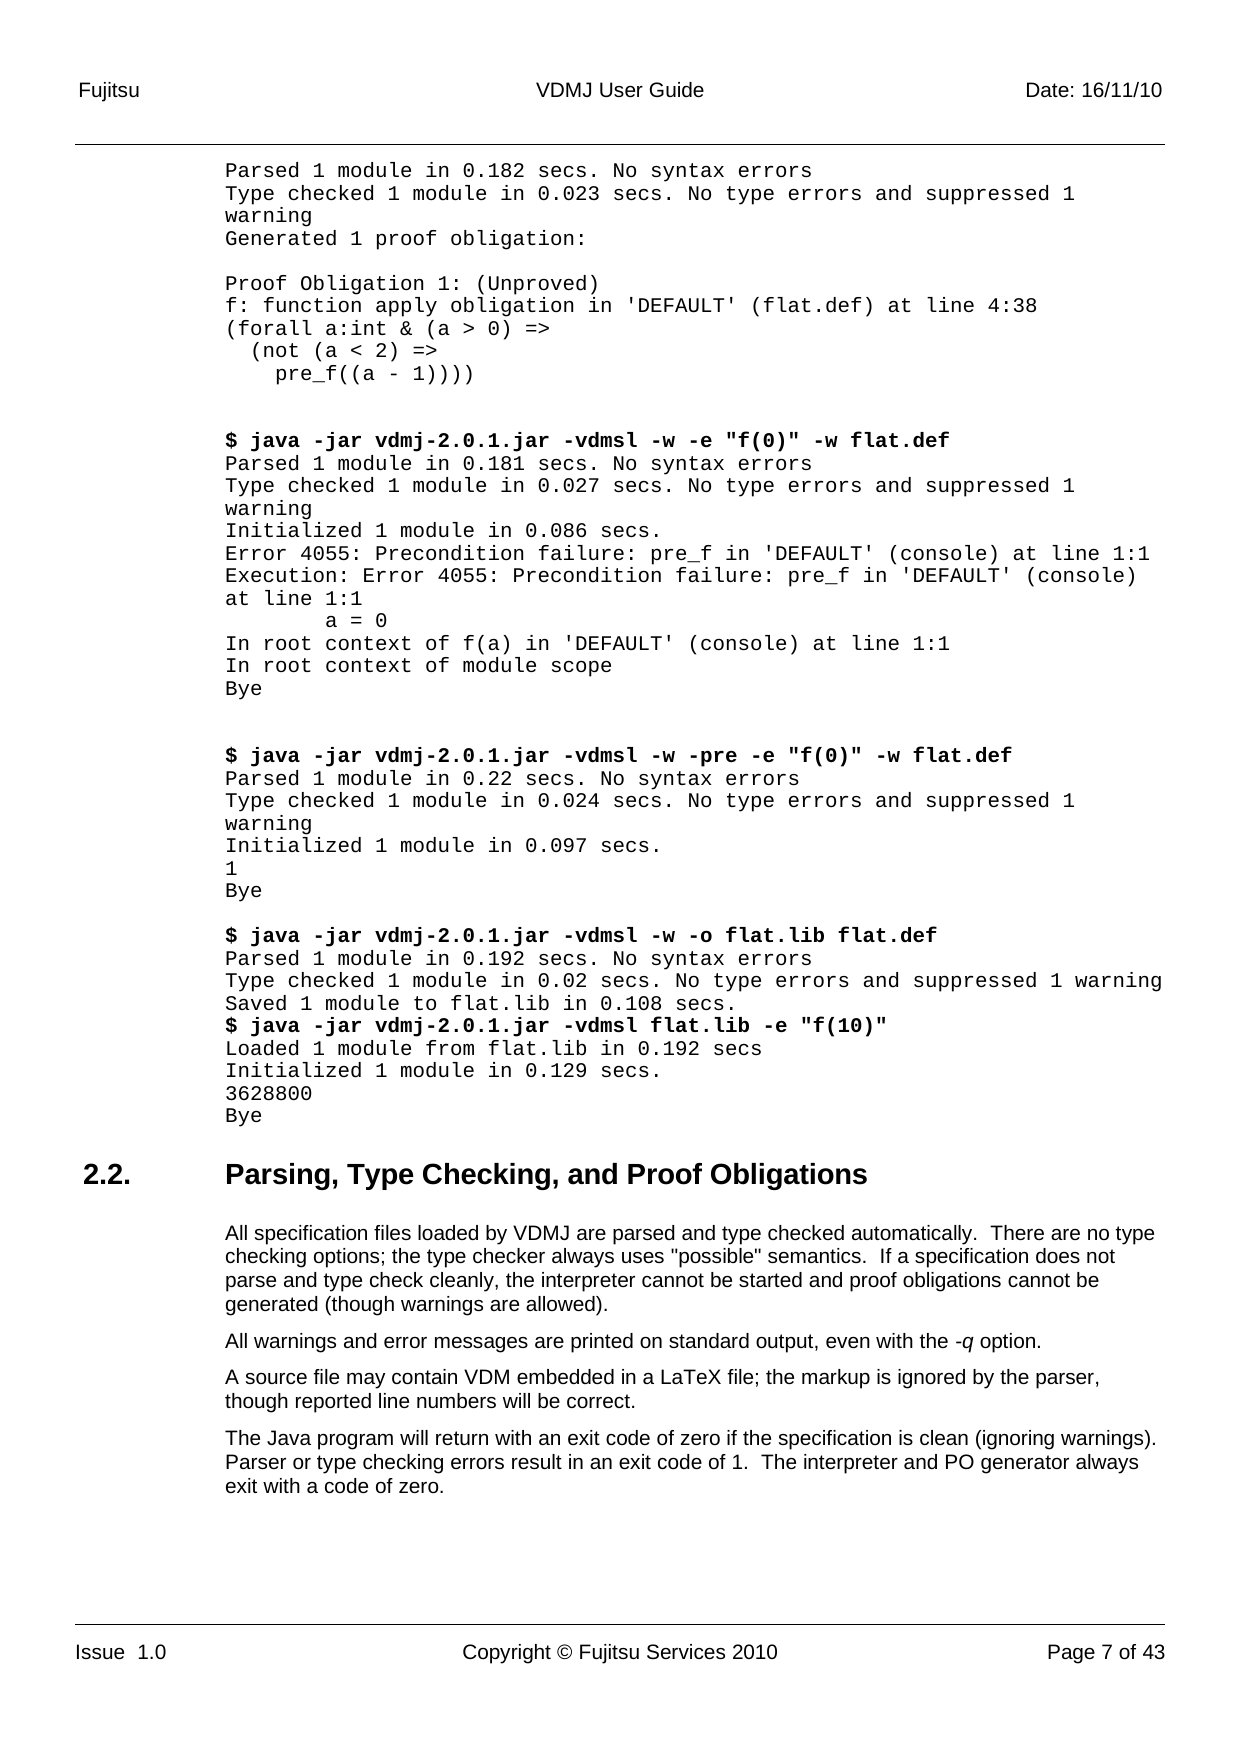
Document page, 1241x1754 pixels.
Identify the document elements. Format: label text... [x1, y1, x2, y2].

text In root context of module scope [225, 655, 1165, 677]
text (not (a < 2) => [225, 340, 1165, 362]
text a = 0 [225, 610, 1165, 632]
text Parsed 1 module in 0.192 secs. No syntax errors [225, 947, 1165, 970]
text Initialized 1 module in 0.097 secs. [225, 835, 1165, 857]
text Loaded 1 module from flat.lib in 0.192 secs [225, 1037, 1165, 1060]
text All specification files loaded by VDMJ are parsed and type checked automatically. There are no type checking options; the type checker always uses "possible" semantics. If a specification does not parse and type check cleanly, the interpreter cannot be started and proof obligations cannot be generated (though warnings are allowed). [225, 1221, 1165, 1317]
text pre_f((a - 1)))) [225, 362, 1165, 385]
text Bye [225, 677, 1165, 700]
text The Java program will return with an exit code of zero if the specification is clean (ignoring warnings). Parser or type checking errors result in an exit code of 1. The interpreter and PO generator always exit with a code of zero. [225, 1426, 1165, 1498]
text Type checked 1 module in 0.02 secs. No type errors and suppressed 1 warning [225, 970, 1165, 992]
text Parsed 1 module in 0.182 secs. No syntax errors [225, 160, 1165, 182]
text $ java -jar vdmj-2.0.1.jar -vdmsl -w -o flat.lib flat.def [225, 925, 1165, 947]
text Type checked 1 module in 0.027 secs. No type errors and suppressed 1 warning [225, 475, 1165, 520]
text Bye [225, 1105, 1165, 1127]
text Initialized 1 module in 0.129 secs. [225, 1060, 1165, 1082]
text A source file may contain VDM embedded in a LaTeX file; the markup is ignored by the parser, though reported line numbers will be correct. [225, 1366, 1165, 1413]
text Initialized 1 module in 0.086 secs. [225, 520, 1165, 542]
text 3628800 [225, 1082, 1165, 1105]
text $ java -jar vdmj-2.0.1.jar -vdmsl -w -e "f(0)" -w flat.def [225, 430, 1165, 452]
text Type checked 1 module in 0.024 secs. No type errors and suppressed 1 warning [225, 790, 1165, 835]
text All warnings and error messages are printed on standard output, even with the -q option. [225, 1329, 1165, 1353]
text (forall a:int & (a > 0) => [225, 317, 1165, 340]
text In root context of f(a) in 'DEFAULT' (console) at line 1:1 [225, 632, 1165, 655]
text Bye [225, 880, 1165, 902]
text f: function apply obligation in 'DEFAULT' (flat.def) at line 4:38 [225, 295, 1165, 317]
subtitle Parsing, Type Checking, and Proof Obligations [75, 1157, 1165, 1191]
text Type checked 1 module in 0.023 secs. No type errors and suppressed 1 warning [225, 182, 1165, 227]
text Error 4055: Precondition failure: pre_f in 'DEFAULT' (console) at line 1:1 [225, 542, 1165, 565]
text $ java -jar vdmj-2.0.1.jar -vdmsl flat.lib -e "f(10)" [225, 1015, 1165, 1037]
text Proof Obligation 1: (Unproved) [225, 272, 1165, 295]
text Parsed 1 module in 0.181 secs. No syntax errors [225, 452, 1165, 475]
text 1 [225, 857, 1165, 880]
text $ java -jar vdmj-2.0.1.jar -vdmsl -w -pre -e "f(0)" -w flat.def [225, 745, 1165, 767]
text Execution: Error 4055: Precondition failure: pre_f in 'DEFAULT' (console) at line 1:1 [225, 565, 1165, 610]
text Generated 1 proof obligation: [225, 227, 1165, 250]
text Saved 1 module to flat.lib in 0.108 secs. [225, 992, 1165, 1015]
text Parsed 1 module in 0.22 secs. No syntax errors [225, 767, 1165, 790]
